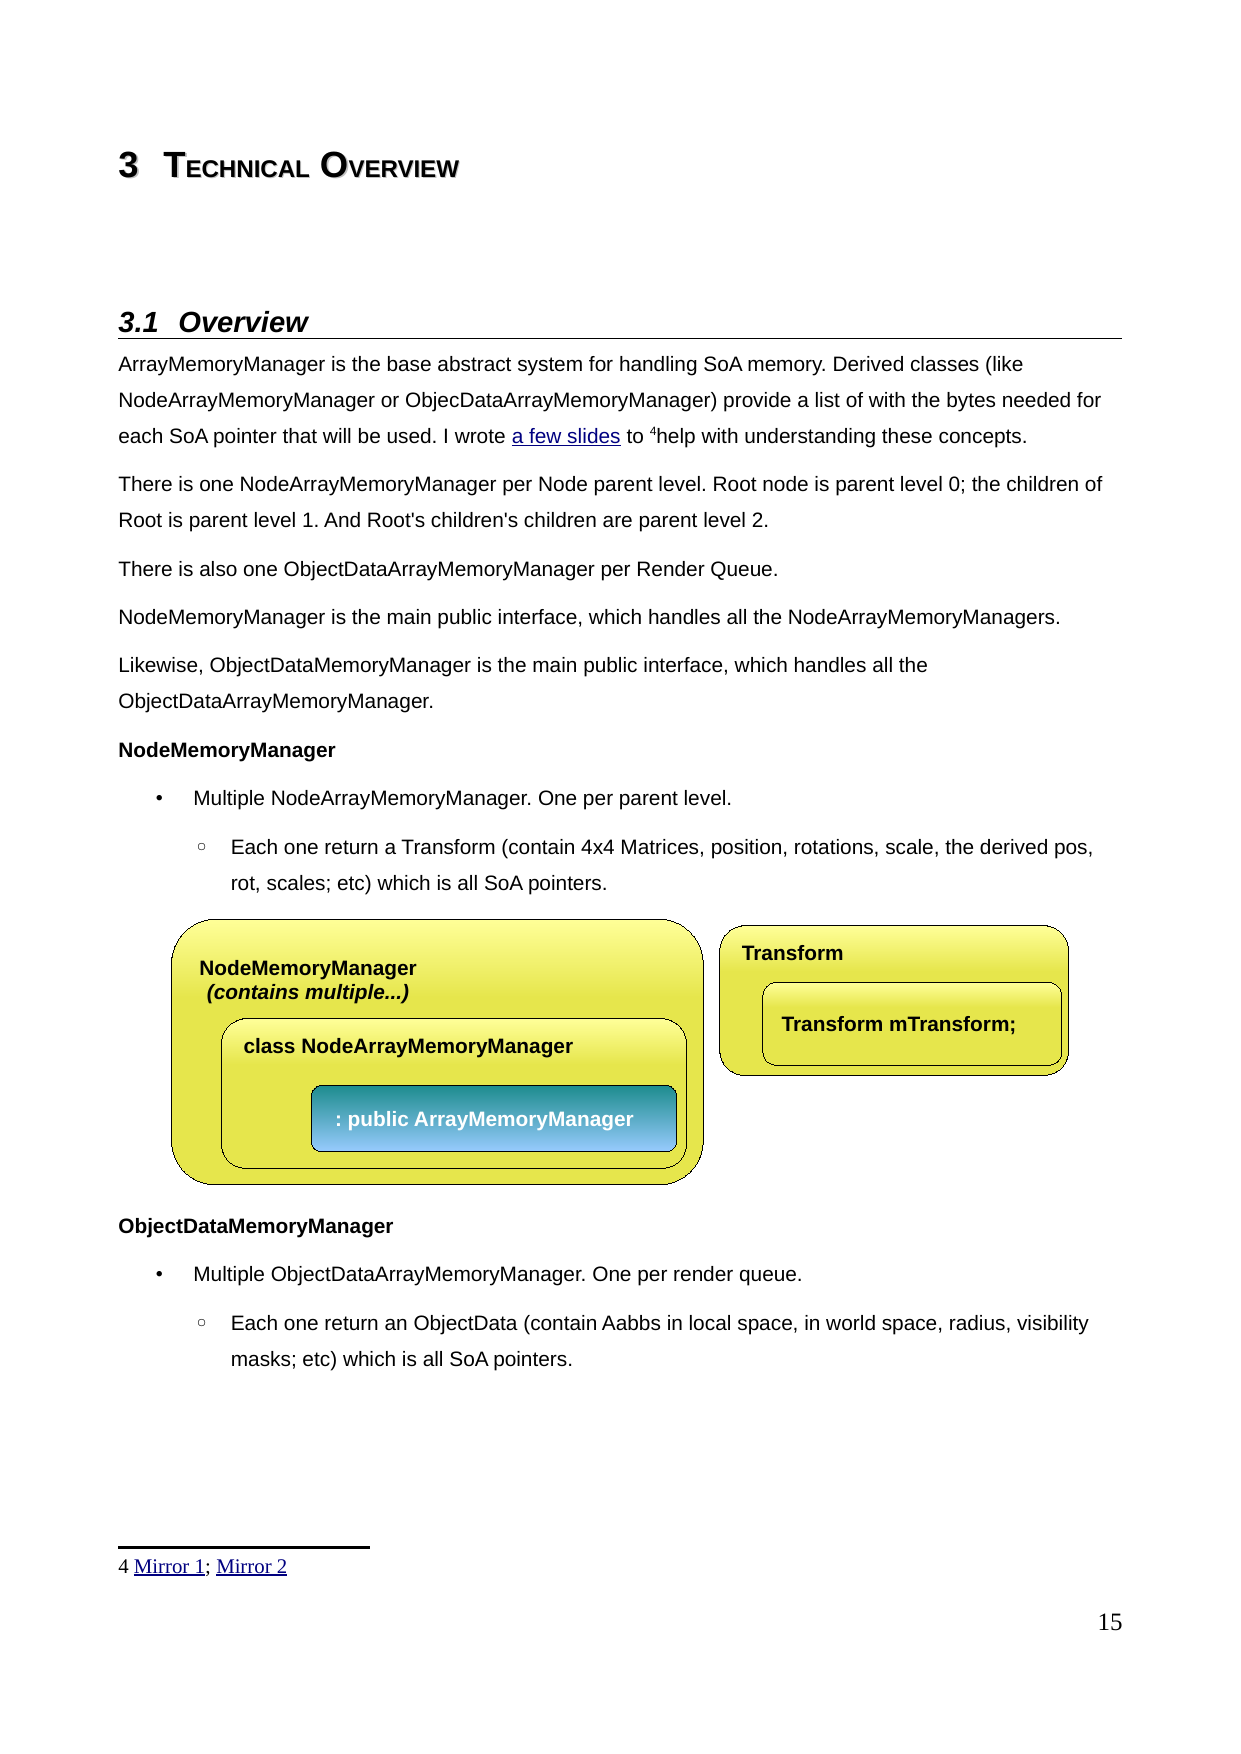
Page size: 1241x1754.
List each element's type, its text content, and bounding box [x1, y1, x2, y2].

list Each one return an ObjectData (contain Aabbs in local space, in world space, radius, visibility masks; etc) which is all SoA pointers. [193, 1311, 1122, 1371]
text NodeMemoryManager is the main public interface, which handles all the NodeArrayMemoryManagers. [118, 605, 1122, 629]
text Likewise, ObjectDataMemoryManager is the main public interface, which handles all the ObjectDataArrayMemoryManager. [118, 653, 1122, 713]
text NodeMemoryManager [118, 738, 1122, 762]
text ArrayMemoryManager is the base abstract system for handling SoA memory. Derived classes (like NodeArrayMemoryManager or ObjecDataArrayMemoryManager) provide a list of with the bytes needed for each SoA pointer that will be used. I wrote a few slides to help with understanding these concepts. [118, 352, 1122, 448]
list Multiple NodeArrayMemoryManager. One per parent level. [156, 786, 1122, 810]
subtitle Technical Overview [118, 143, 1122, 185]
text Mirror 1; Mirror 2 [118, 1553, 1122, 1578]
text ObjectDataMemoryManager [118, 1214, 1122, 1238]
subtitle Overview [118, 305, 1122, 338]
list Each one return a Transform (contain 4x4 Matrices, position, rotations, scale, the derived pos, rot, scales; etc) which is all SoA pointers. [193, 835, 1122, 895]
list Multiple ObjectDataArrayMemoryManager. One per render queue. [156, 1262, 1122, 1286]
text There is also one ObjectDataArrayMemoryManager per Render Queue. [118, 556, 1122, 580]
text There is one NodeArrayMemoryManager per Node parent level. Root node is parent level 0; the children of Root is parent level 1. And Root's children's children are parent level 2. [118, 472, 1122, 532]
